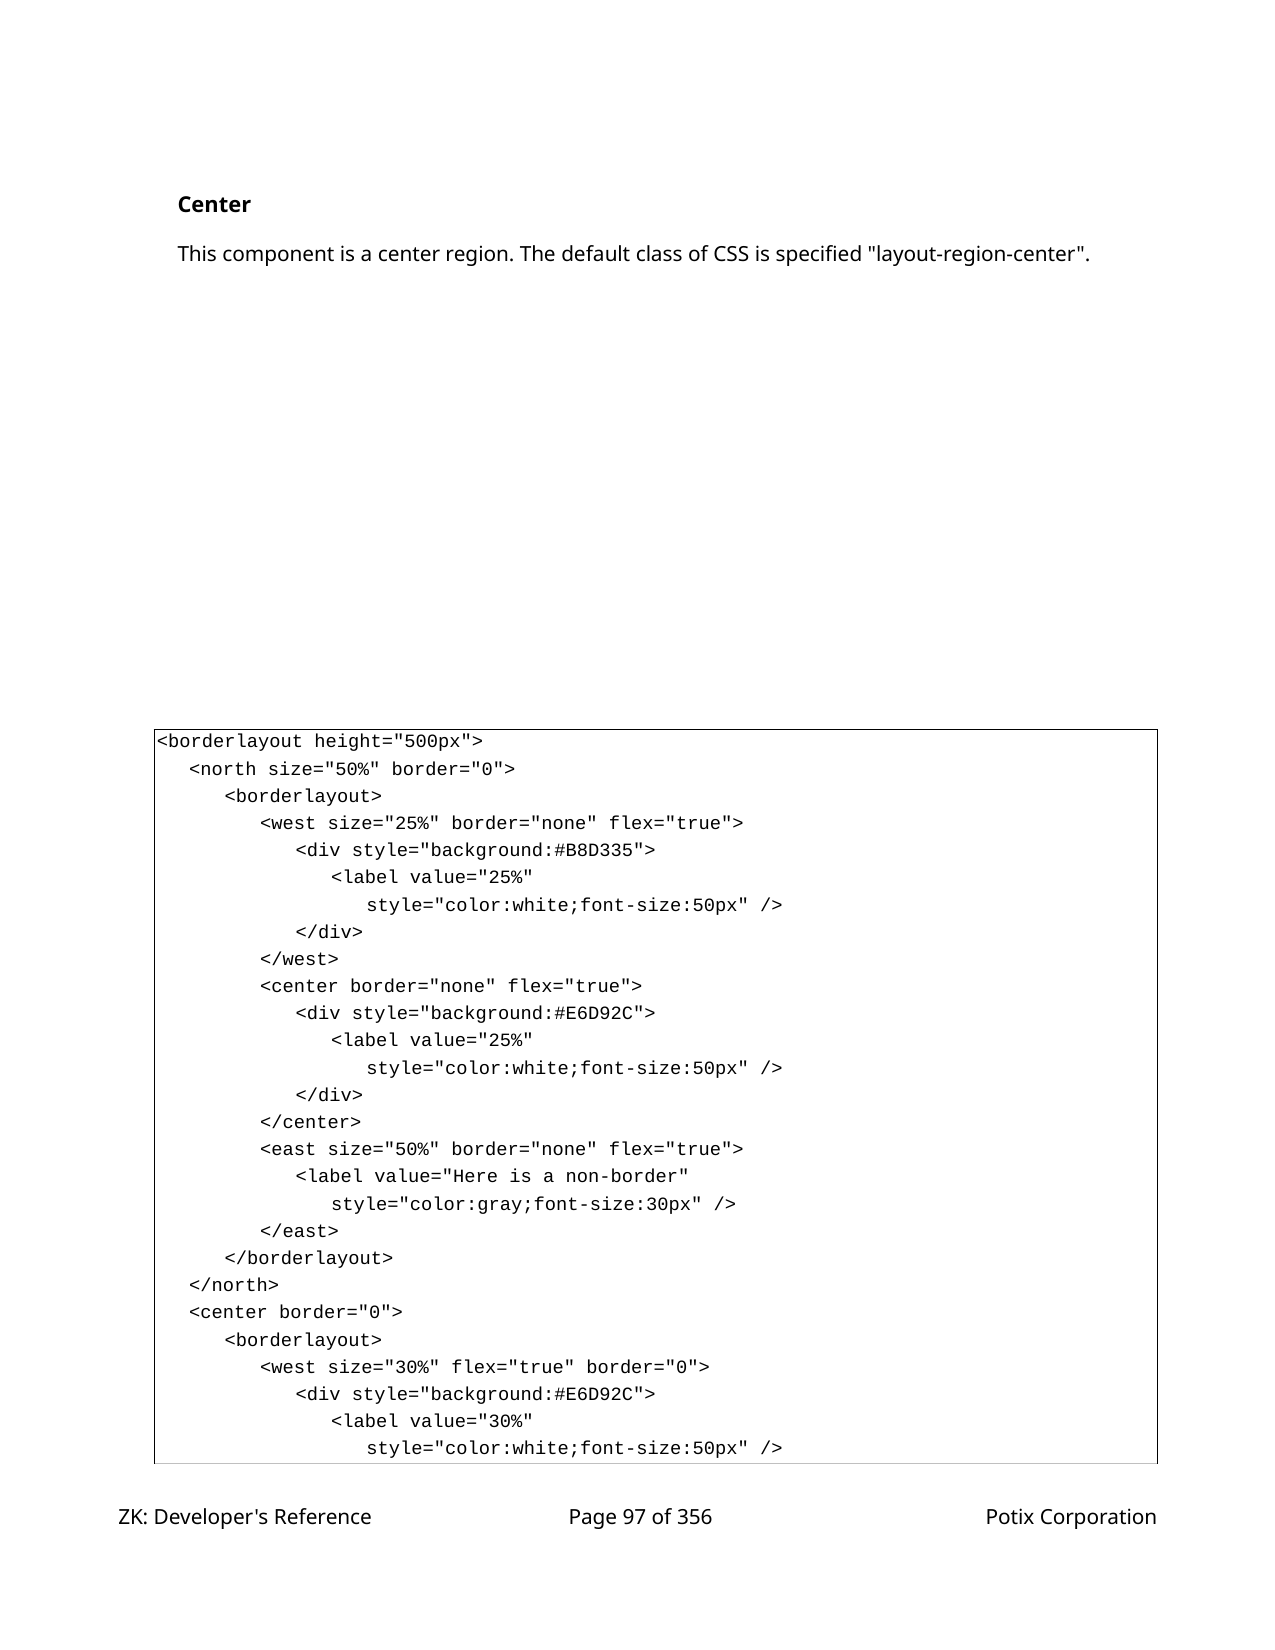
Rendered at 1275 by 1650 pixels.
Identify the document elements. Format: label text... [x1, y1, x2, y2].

text <center border="none" flex="true"> [155, 974, 1157, 998]
text </east> [155, 1219, 1157, 1243]
text </borderlayout> [155, 1246, 1157, 1270]
text style="color:white;font-size:50px" /> [155, 892, 1157, 917]
text <borderlayout> [155, 784, 1157, 808]
text <east size="50%" border="none" flex="true"> [155, 1137, 1157, 1161]
text </div> [155, 1083, 1157, 1107]
text <label value="25%" [155, 1028, 1157, 1053]
text <div style="background:#E6D92C"> [155, 1382, 1157, 1406]
text style="color:gray;font-size:30px" /> [155, 1191, 1157, 1216]
text style="color:white;font-size:50px" /> [155, 1056, 1157, 1080]
text </center> [155, 1110, 1157, 1134]
text <west size="30%" flex="true" border="0"> [155, 1354, 1157, 1379]
text style="color:white;font-size:50px" /> [155, 1436, 1157, 1463]
text <div style="background:#B8D335"> [155, 838, 1157, 862]
subtitle Center [177, 189, 1157, 219]
text <north size="50%" border="0"> [155, 756, 1157, 781]
text <west size="25%" border="none" flex="true"> [155, 811, 1157, 835]
text <center border="0"> [155, 1300, 1157, 1324]
text <label value="30%" [155, 1409, 1157, 1433]
text <label value="25%" [155, 865, 1157, 889]
text </north> [155, 1273, 1157, 1297]
text <borderlayout> [155, 1327, 1157, 1352]
text </west> [155, 947, 1157, 971]
text <div style="background:#E6D92C"> [155, 1001, 1157, 1025]
text </div> [155, 919, 1157, 944]
text This component is a center region. The default class of CSS is specified "layout-region-center". [177, 239, 1157, 268]
text <label value="Here is a non-border" [155, 1164, 1157, 1188]
text <borderlayout height="500px"> [155, 730, 1157, 753]
